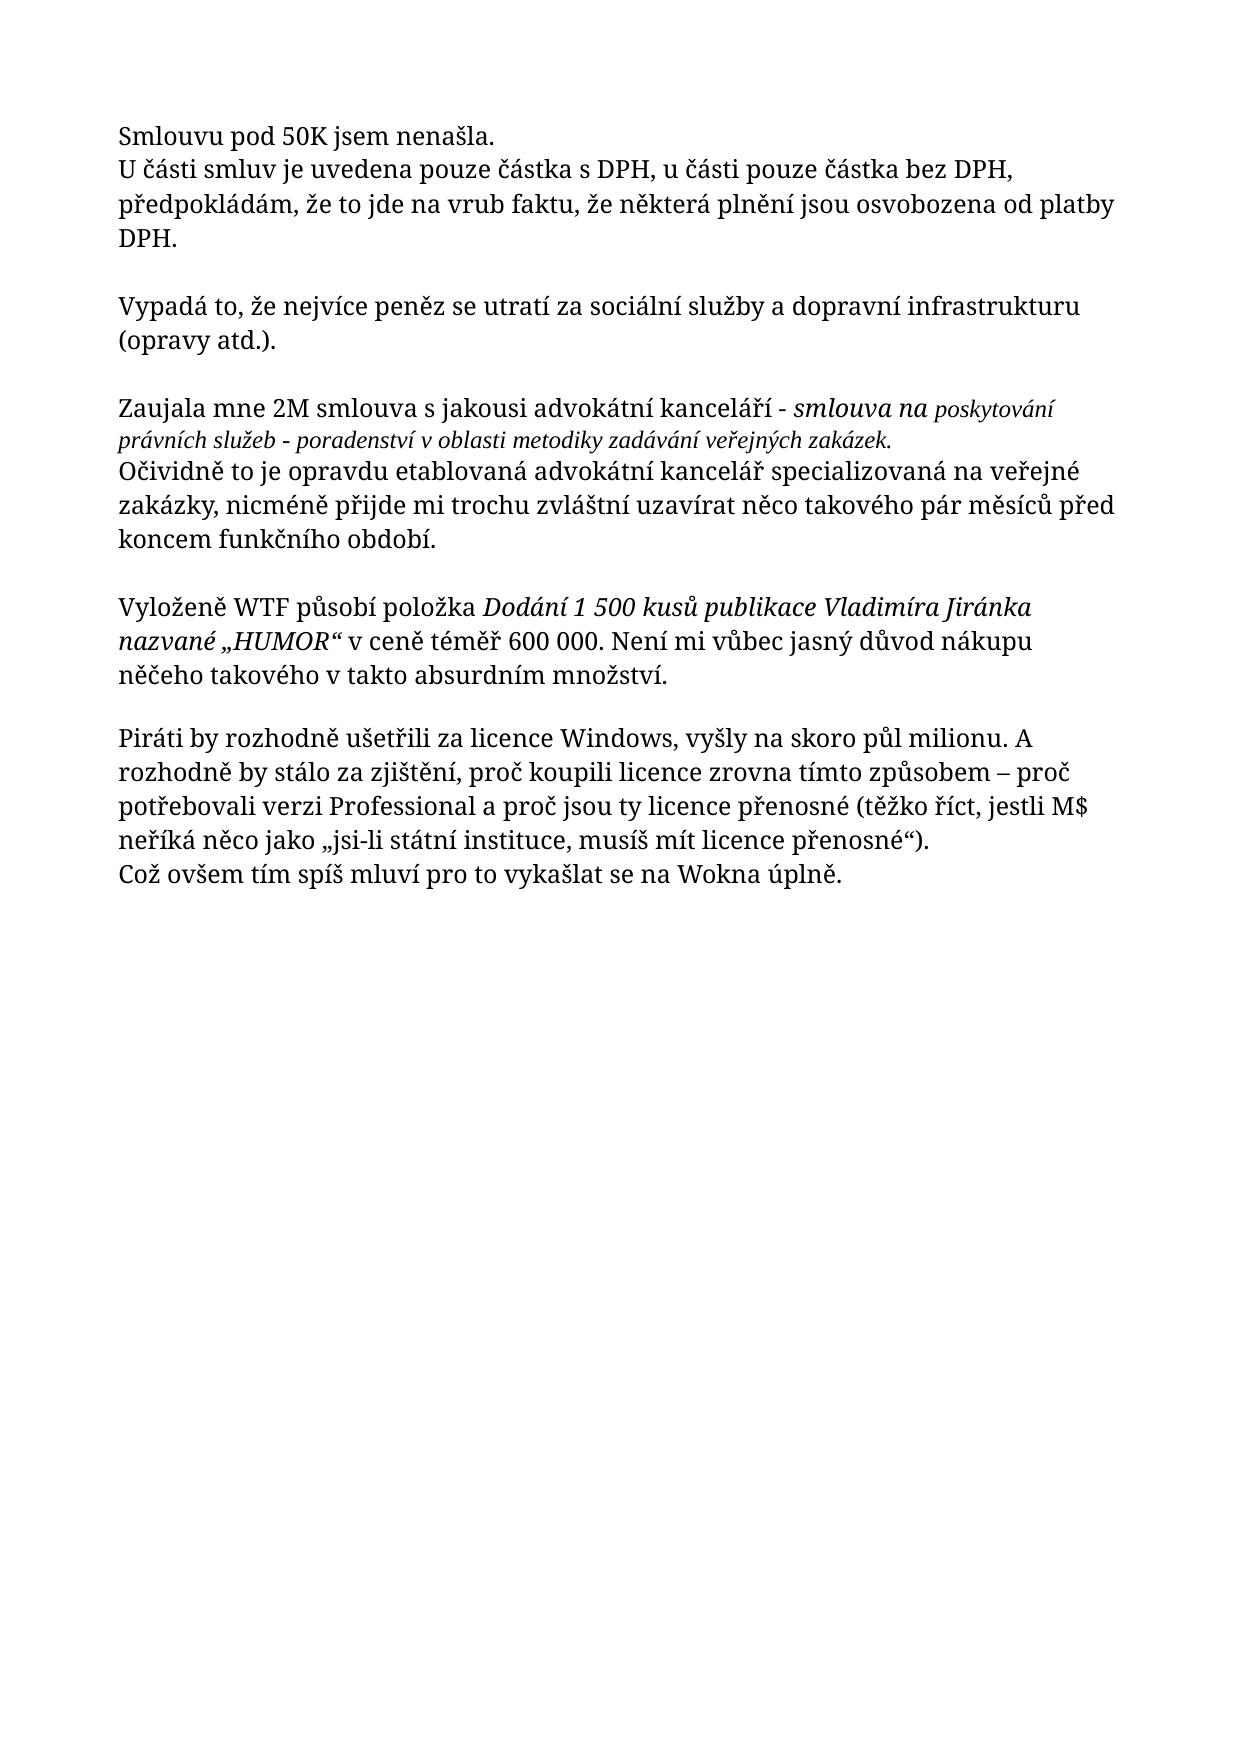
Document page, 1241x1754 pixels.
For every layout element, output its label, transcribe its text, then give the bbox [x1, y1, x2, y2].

text Zaujala mne 2M smlouva s jakousi advokátní kanceláří - smlouva na poskytování právních služeb - poradenství v oblasti metodiky zadávání veřejných zakázek. [118, 391, 1122, 453]
text Očividně to je opravdu etablovaná advokátní kancelář specializovaná na veřejné zakázky, nicméně přijde mi trochu zvláštní uzavírat něco takového pár měsíců před koncem funkčního období. [118, 453, 1122, 556]
text Piráti by rozhodně ušetřili za licence Windows, vyšly na skoro půl milionu. A rozhodně by stálo za zjištění, proč koupili licence zrovna tímto způsobem – proč potřebovali verzi Professional a proč jsou ty licence přenosné (těžko říct, jestli M$ neříká něco jako „jsi-li státní instituce, musíš mít licence přenosné“). [118, 721, 1122, 857]
text Smlouvu pod 50K jsem nenašla. [118, 118, 1122, 152]
text Což ovšem tím spíš mluví pro to vykašlat se na Wokna úplně. [118, 857, 1122, 891]
text U části smluv je uvedena pouze částka s DPH, u části pouze částka bez DPH, předpokládám, že to jde na vrub faktu, že některá plnění jsou osvobozena od platby DPH. [118, 152, 1122, 254]
text Vyloženě WTF působí položka Dodání 1 500 kusů publikace Vladimíra Jiránka nazvané „HUMOR“ v ceně téměř 600 000. Není mi vůbec jasný důvod nákupu něčeho takového v takto absurdním množství. [118, 556, 1122, 692]
text Vypadá to, že nejvíce peněz se utratí za sociální služby a dopravní infrastrukturu (opravy atd.). [118, 288, 1122, 357]
